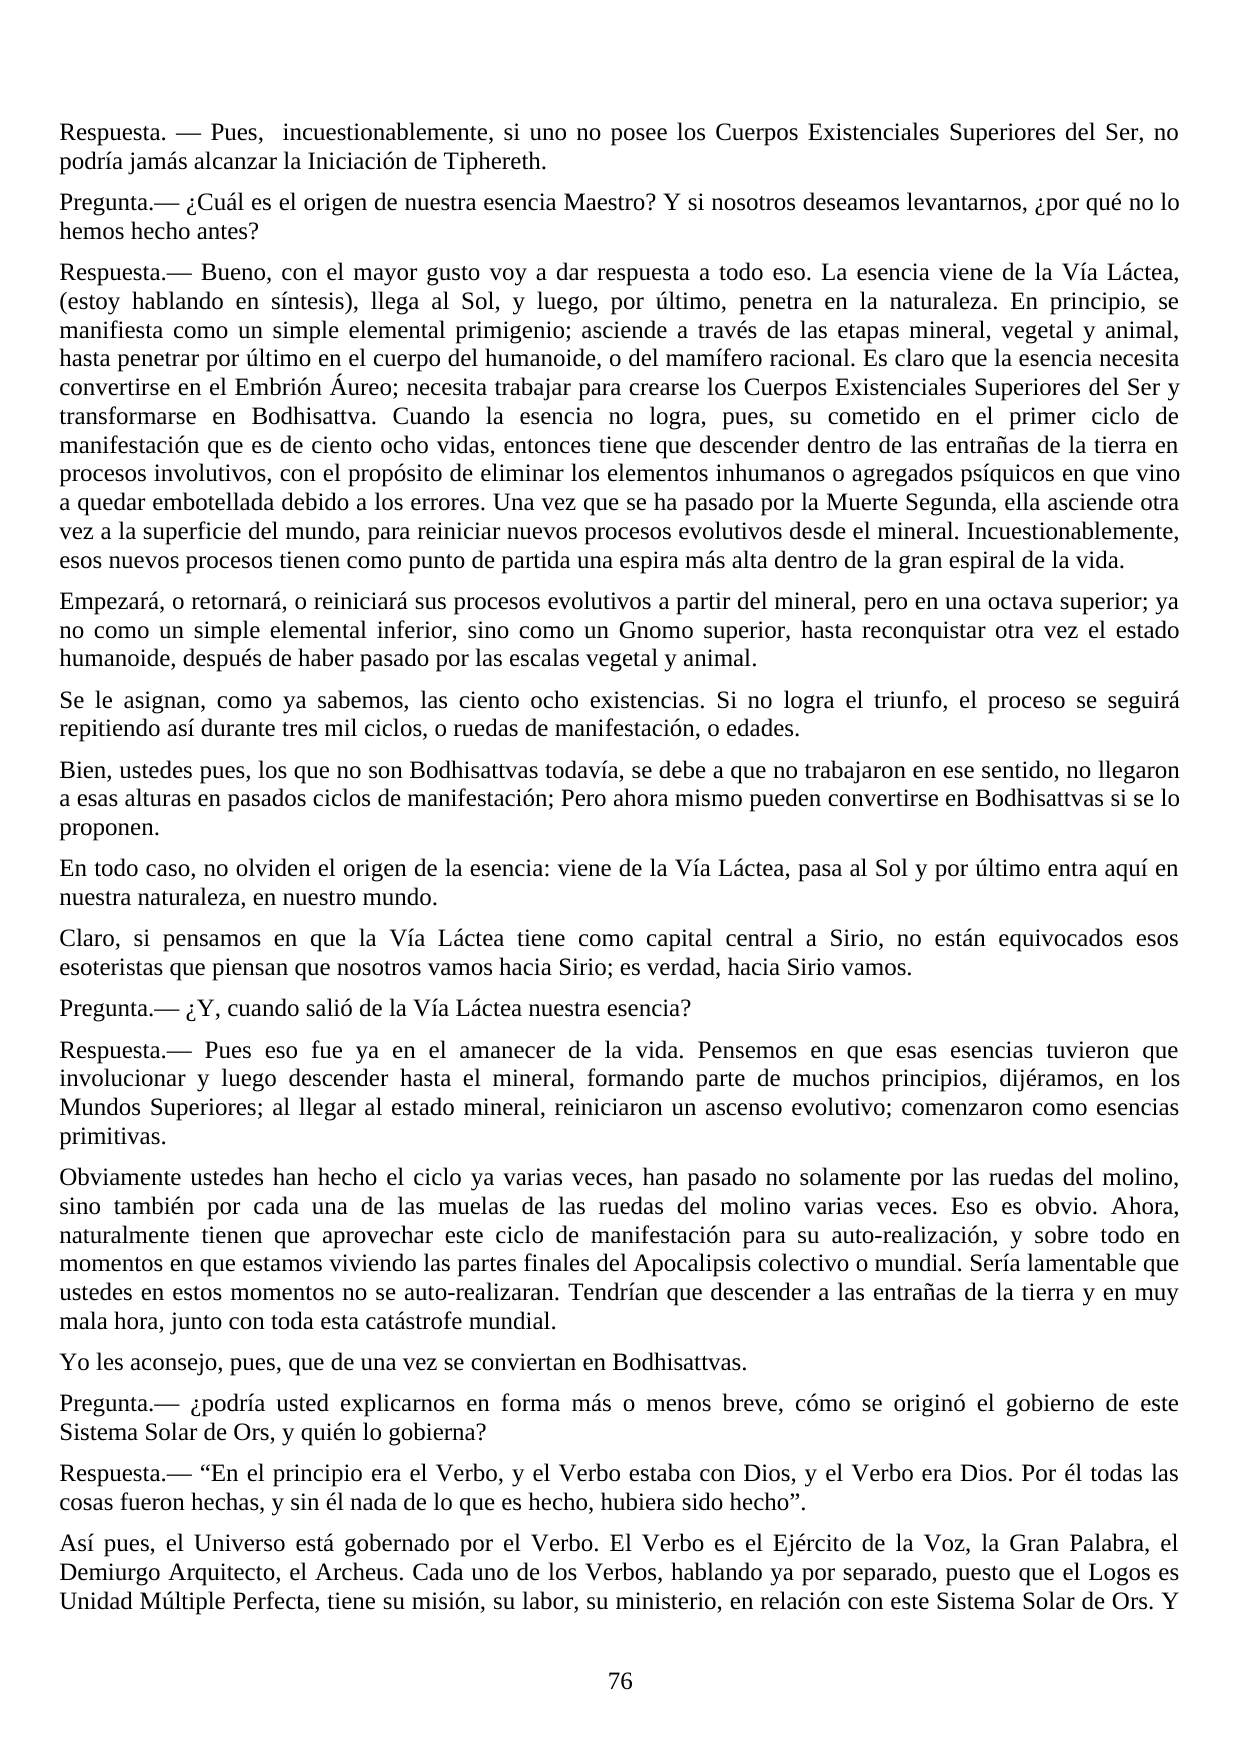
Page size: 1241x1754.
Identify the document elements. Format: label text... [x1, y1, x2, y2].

text Claro, si pensamos en que la Vía Láctea tiene como capital central a Sirio, no están equivocados esos esoteristas que piensan que nosotros vamos hacia Sirio; es verdad, hacia Sirio vamos. [59, 923, 1181, 981]
text Así pues, el Universo está gobernado por el Verbo. El Verbo es el Ejército de la Voz, la Gran Palabra, el Demiurgo Arquitecto, el Archeus. Cada uno de los Verbos, hablando ya por separado, puesto que el Logos es Unidad Múltiple Perfecta, tiene su misión, su labor, su ministerio, en relación con este Sistema Solar de Ors. Y [59, 1528, 1181, 1615]
text Pregunta.— ¿podría usted explicarnos en forma más o menos breve, cómo se originó el gobierno de este Sistema Solar de Ors, y quién lo gobierna? [59, 1388, 1181, 1446]
text Se le asignan, como ya sabemos, las ciento ocho existencias. Si no logra el triunfo, el proceso se seguirá repitiendo así durante tres mil ciclos, o ruedas de manifestación, o edades. [59, 685, 1181, 742]
text Respuesta.— Bueno, con el mayor gusto voy a dar respuesta a todo eso. La esencia viene de la Vía Láctea, (estoy hablando en síntesis), llega al Sol, y luego, por último, penetra en la naturaleza. En principio, se manifiesta como un simple elemental primigenio; asciende a través de las etapas mineral, vegetal y animal, hasta penetrar por último en el cuerpo del humanoide, o del mamífero racional. Es claro que la esencia necesita convertirse en el Embrión Áureo; necesita trabajar para crearse los Cuerpos Existenciales Superiores del Ser y transformarse en Bodhisattva. Cuando la esencia no logra, pues, su cometido en el primer ciclo de manifestación que es de ciento ocho vidas, entonces tiene que descender dentro de las entrañas de la tierra en procesos involutivos, con el propósito de eliminar los elementos inhumanos o agregados psíquicos en que vino a quedar embotellada debido a los errores. Una vez que se ha pasado por la Muerte Segunda, ella asciende otra vez a la superficie del mundo, para reiniciar nuevos procesos evolutivos desde el mineral. Incuestionablemente, esos nuevos procesos tienen como punto de partida una espira más alta dentro de la gran espiral de la vida. [59, 257, 1181, 573]
text En todo caso, no olviden el origen de la esencia: viene de la Vía Láctea, pasa al Sol y por último entra aquí en nuestra naturaleza, en nuestro mundo. [59, 853, 1181, 911]
text Bien, ustedes pues, los que no son Bodhisattvas todavía, se debe a que no trabajaron en ese sentido, no llegaron a esas alturas en pasados ciclos de manifestación; Pero ahora mismo pueden convertirse en Bodhisattvas si se lo proponen. [59, 755, 1181, 841]
text Pregunta.— ¿Cuál es el origen de nuestra esencia Maestro? Y si nosotros deseamos levantarnos, ¿por qué no lo hemos hecho antes? [59, 187, 1181, 245]
text Yo les aconsejo, pues, que de una vez se conviertan en Bodhisattvas. [59, 1347, 1181, 1376]
text Respuesta.— “En el principio era el Verbo, y el Verbo estaba con Dios, y el Verbo era Dios. Por él todas las cosas fueron hechas, y sin él nada de lo que es hecho, hubiera sido hecho”. [59, 1458, 1181, 1516]
text Respuesta.— Pues eso fue ya en el amanecer de la vida. Pensemos en que esas esencias tuvieron que involucionar y luego descender hasta el mineral, formando parte de muchos principios, dijéramos, en los Mundos Superiores; al llegar al estado mineral, reiniciaron un ascenso evolutivo; comenzaron como esencias primitivas. [59, 1035, 1181, 1150]
text Empezará, o retornará, o reiniciará sus procesos evolutivos a partir del mineral, pero en una octava superior; ya no como un simple elemental inferior, sino como un Gnomo superior, hasta reconquistar otra vez el estado humanoide, después de haber pasado por las escalas vegetal y animal. [59, 586, 1181, 672]
text Obviamente ustedes han hecho el ciclo ya varias veces, han pasado no solamente por las ruedas del molino, sino también por cada una de las muelas de las ruedas del molino varias veces. Eso es obvio. Ahora, naturalmente tienen que aprovechar este ciclo de manifestación para su auto-realización, y sobre todo en momentos en que estamos viviendo las partes finales del Apocalipsis colectivo o mundial. Sería lamentable que ustedes en estos momentos no se auto-realizaran. Tendrían que descender a las entrañas de la tierra y en muy mala hora, junto con toda esta catástrofe mundial. [59, 1162, 1181, 1335]
text Pregunta.— ¿Y, cuando salió de la Vía Láctea nuestra esencia? [59, 993, 1181, 1022]
text Respuesta. — Pues, incuestionablemente, si uno no posee los Cuerpos Existenciales Superiores del Ser, no podría jamás alcanzar la Iniciación de Tiphereth. [59, 117, 1181, 175]
